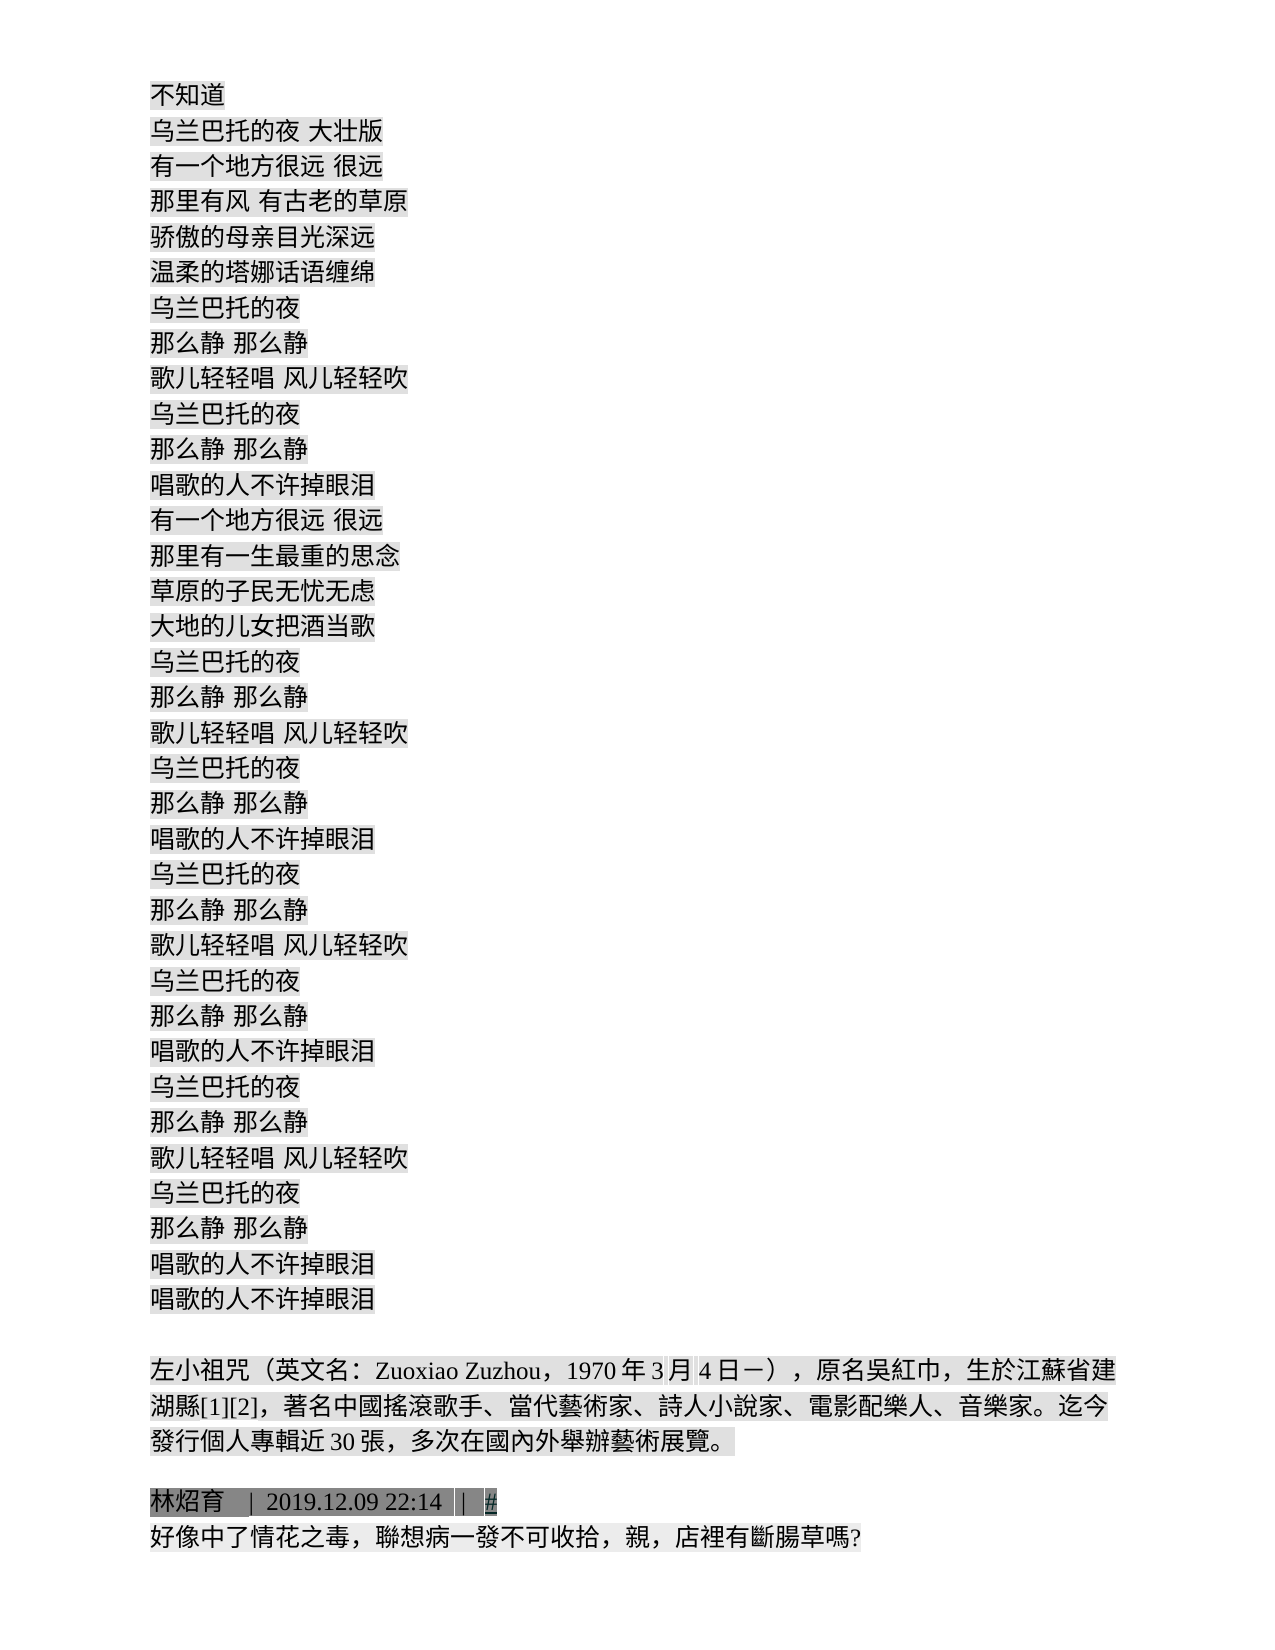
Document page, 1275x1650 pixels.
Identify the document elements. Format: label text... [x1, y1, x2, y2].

text 林炤育 | 2019.12.09 22:14 | # [150, 1481, 1125, 1517]
text 不知道 乌兰巴托的夜 大壮版 有一个地方很远 很远 那里有风 有古老的草原 骄傲的母亲目光深远 温柔的塔娜话语缠绵 乌兰巴托的夜 那么静 那么静 歌儿轻轻唱 风儿轻轻吹 乌兰巴托的夜 那么静 那么静 唱歌的人不许掉眼泪 有一个地方很远 很远 那里有一生最重的思念 草原的子民无忧无虑 大地的儿女把酒当歌 乌兰巴托的夜 那么静 那么静 歌儿轻轻唱 风儿轻轻吹 乌兰巴托的夜 那么静 那么静 唱歌的人不许掉眼泪 乌兰巴托的夜 那么静 那么静 歌儿轻轻唱 风儿轻轻吹 乌兰巴托的夜 那么静 那么静 唱歌的人不许掉眼泪 乌兰巴托的夜 那么静 那么静 歌儿轻轻唱 风儿轻轻吹 乌兰巴托的夜 那么静 那么静 唱歌的人不许掉眼泪 唱歌的人不许掉眼泪 左小祖咒（英文名：Zuoxiao Zuzhou，1970年3月4日－），原名吳紅巾，生於江蘇省建湖縣[1][2]，著名中國搖滾歌手、當代藝術家、詩人小說家、電影配樂人、音樂家。迄今發行個人專輯近30張，多次在國內外舉辦藝術展覽。 [150, 75, 1125, 1456]
text 好像中了情花之毒，聯想病一發不可收拾，親，店裡有斷腸草嗎? [150, 1517, 1125, 1552]
